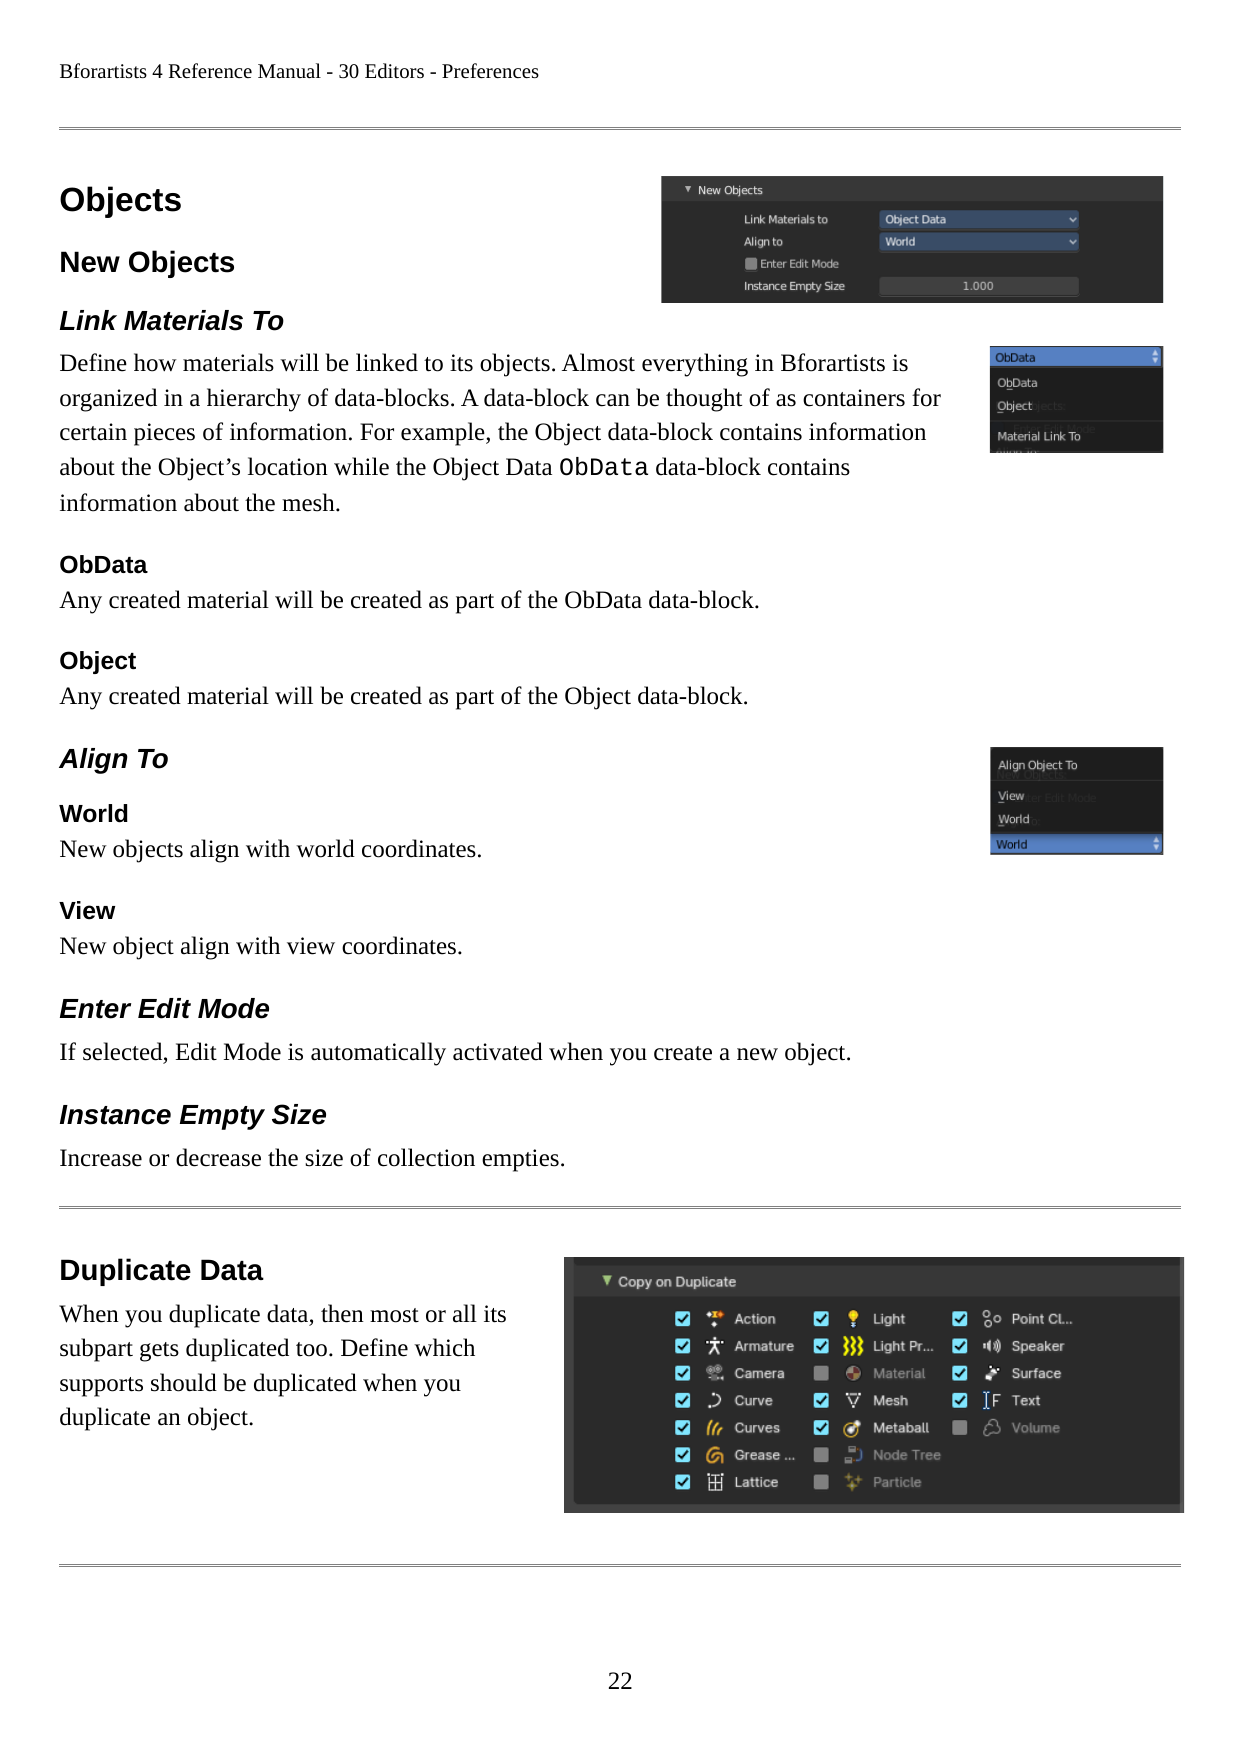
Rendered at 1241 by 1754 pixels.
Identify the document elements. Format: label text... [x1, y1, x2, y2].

text Any created material will be created as part of the Object data-block. [59, 681, 1181, 710]
subtitle New Objects [59, 245, 661, 279]
picture [989, 346, 1164, 453]
text Define how materials will be linked to its objects. Almost everything in Bforartists is organized in a hierarchy of data-blocks. A data-block can be thought of as containers for certain pieces of information. For example, the Object data-block contains information about the Object’s location while the Object Data ObData data-block contains information about the mesh. [59, 348, 1181, 517]
subtitle Object [59, 646, 1181, 675]
subtitle World [59, 799, 990, 828]
text Increase or decrease the size of collection empties. [59, 1143, 1181, 1171]
subtitle [1164, 179, 1181, 218]
text New object align with view coordinates. [59, 931, 1181, 959]
subtitle Objects [59, 179, 661, 218]
subtitle Duplicate Data [59, 1252, 1181, 1286]
subtitle Align To [59, 743, 1181, 774]
picture [661, 176, 1164, 303]
subtitle Enter Edit Mode [59, 992, 1181, 1024]
text If selected, Edit Mode is automatically activated when you create a new object. [59, 1037, 1181, 1065]
text When you duplicate data, then most or all its subpart gets duplicated too. Define which supports should be duplicated when you duplicate an object. [59, 1299, 564, 1431]
subtitle Link Materials To [59, 304, 1181, 336]
text Any created material will be created as part of the ObData data-block. [59, 585, 1181, 613]
subtitle [1164, 799, 1181, 828]
picture [990, 747, 1164, 855]
subtitle ObData [59, 550, 1181, 578]
picture [564, 1257, 1185, 1513]
subtitle Instance Empty Size [59, 1098, 1181, 1130]
subtitle View [59, 896, 1181, 924]
text New objects align with world coordinates. [59, 834, 1181, 863]
subtitle [1164, 245, 1181, 279]
